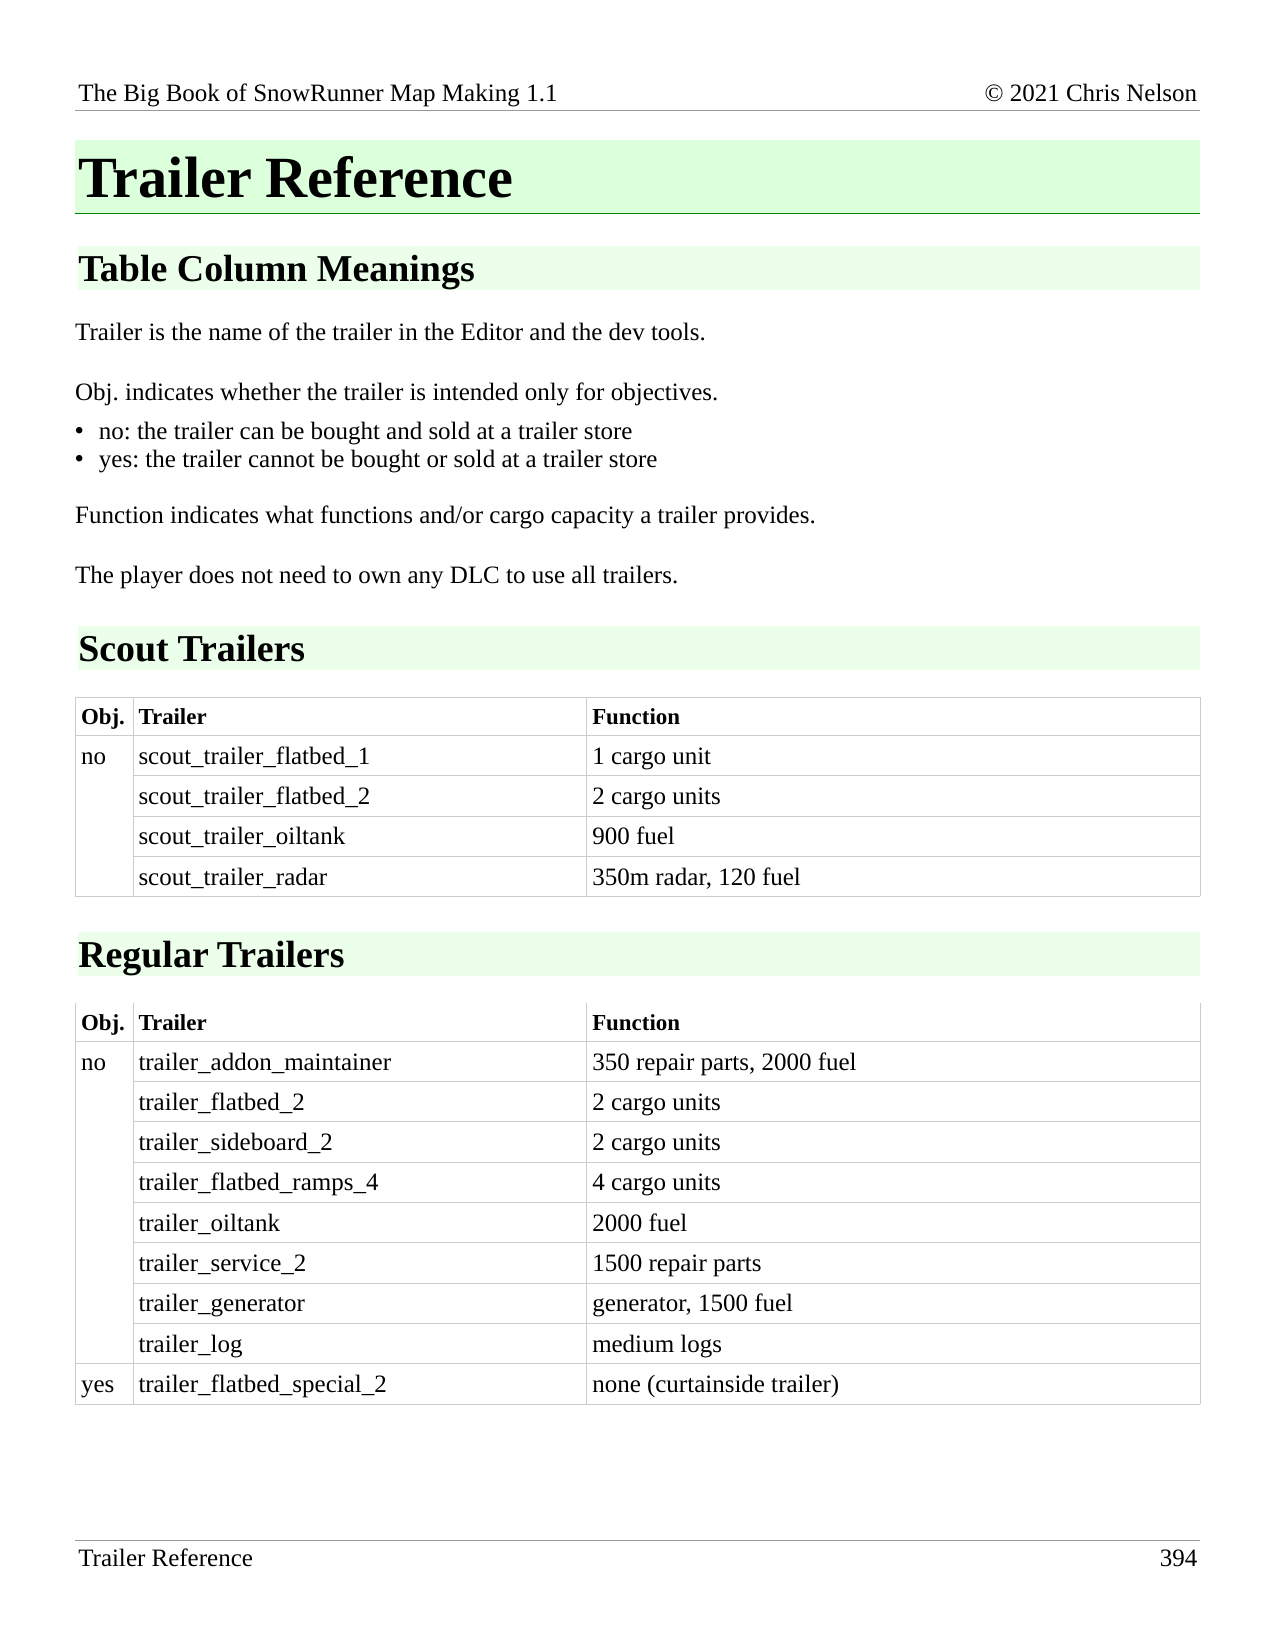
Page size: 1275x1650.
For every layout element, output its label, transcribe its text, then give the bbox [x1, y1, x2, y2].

table_cell trailer_sideboard_2 [134, 1122, 586, 1162]
table_header Function [587, 1003, 1200, 1041]
table_cell [76, 1283, 133, 1323]
table_cell trailer_log [134, 1324, 586, 1363]
table_cell 2 cargo units [587, 1122, 1200, 1162]
subtitle Table Column Meanings [78, 246, 1200, 290]
list no: the trailer can be bought and sold at a trailer store [75, 416, 1200, 444]
table_cell 1 cargo unit [587, 736, 1200, 775]
table_cell trailer_flatbed_special_2 [134, 1364, 586, 1403]
text The player does not need to own any DLC to use all trailers. [75, 560, 1200, 589]
list yes: the trailer cannot be bought or sold at a trailer store [75, 444, 1200, 473]
text Trailer is the name of the trailer in the Editor and the dev tools. [75, 317, 1200, 346]
subtitle Trailer Reference [75, 140, 1200, 213]
subtitle Obj. indicates whether the trailer is intended only for objectives. [75, 377, 1200, 406]
table_cell trailer_generator [134, 1284, 586, 1323]
table_cell [76, 856, 133, 896]
table_cell trailer_oiltank [134, 1203, 586, 1242]
table_cell [76, 1081, 133, 1121]
table_cell 4 cargo units [587, 1163, 1200, 1202]
table_cell scout_trailer_flatbed_1 [134, 736, 586, 775]
table_cell trailer_flatbed_ramps_4 [134, 1163, 586, 1202]
table_cell 2 cargo units [587, 776, 1200, 816]
text Function indicates what functions and/or cargo capacity a trailer provides. [75, 500, 1200, 529]
table_cell [76, 775, 133, 816]
table_cell yes [76, 1364, 133, 1403]
table_header Obj. [76, 1003, 133, 1041]
table_cell no [76, 1042, 133, 1081]
table_header Function [587, 698, 1200, 735]
table_header Trailer [134, 698, 586, 735]
table_cell scout_trailer_oiltank [134, 817, 586, 856]
table_header Obj. [76, 698, 133, 735]
table_cell none (curtainside trailer) [587, 1364, 1200, 1403]
table_cell scout_trailer_radar [134, 857, 586, 896]
table_cell [76, 1323, 133, 1363]
table_cell 1500 repair parts [587, 1243, 1200, 1283]
table_cell [76, 1242, 133, 1283]
table_cell generator, 1500 fuel [587, 1284, 1200, 1323]
table_cell no [76, 736, 133, 775]
table_cell trailer_flatbed_2 [134, 1082, 586, 1121]
table_cell trailer_service_2 [134, 1243, 586, 1283]
table_cell 2 cargo units [587, 1082, 1200, 1121]
table_cell trailer_addon_maintainer [134, 1042, 586, 1081]
table_cell medium logs [587, 1324, 1200, 1363]
subtitle Regular Trailers [78, 932, 1200, 976]
table_cell 2000 fuel [587, 1203, 1200, 1242]
table_cell 350 repair parts, 2000 fuel [587, 1042, 1200, 1081]
table_cell [76, 816, 133, 856]
subtitle Scout Trailers [78, 626, 1200, 670]
table_cell [76, 1162, 133, 1202]
table_header Trailer [134, 1003, 586, 1041]
table_cell 350m radar, 120 fuel [587, 857, 1200, 896]
table_cell scout_trailer_flatbed_2 [134, 776, 586, 816]
table_cell 900 fuel [587, 817, 1200, 856]
table_cell [76, 1121, 133, 1162]
table_cell [76, 1202, 133, 1242]
